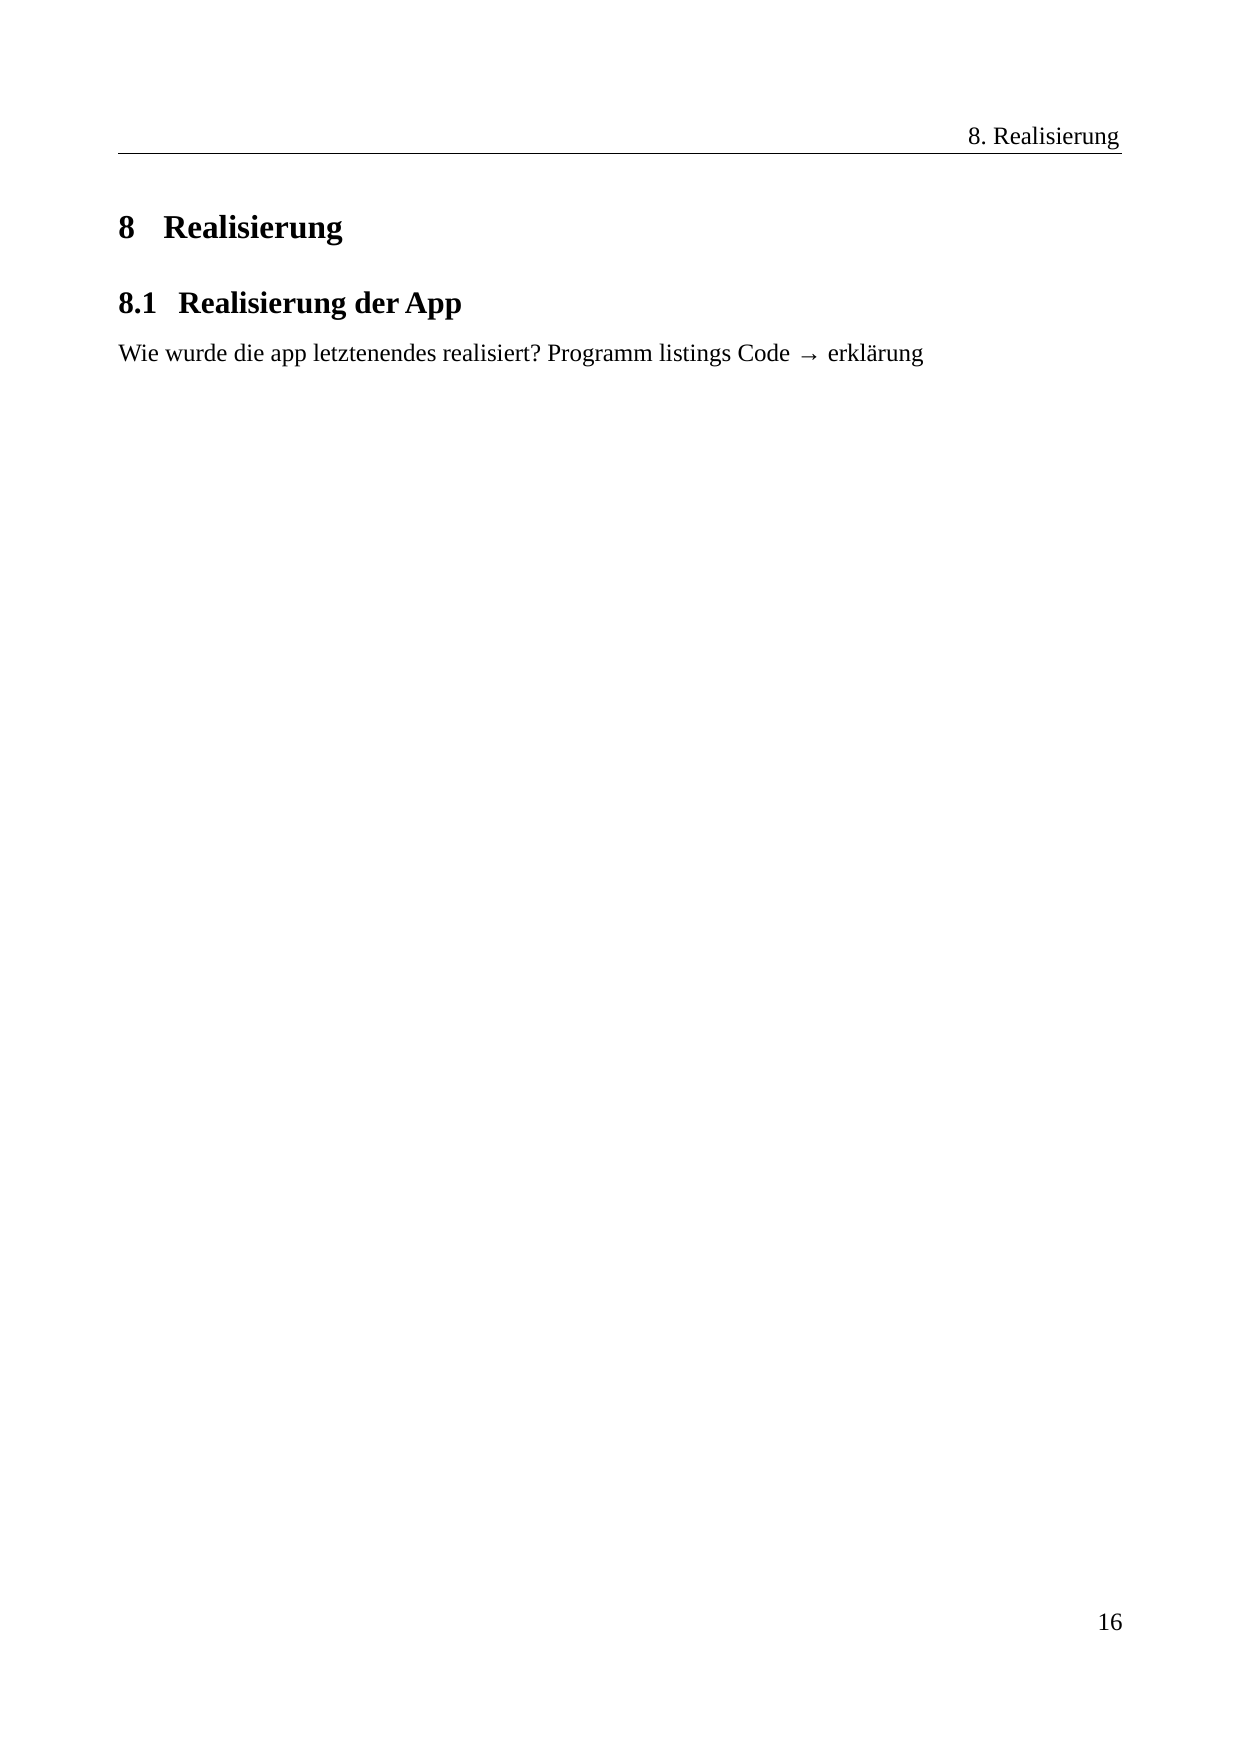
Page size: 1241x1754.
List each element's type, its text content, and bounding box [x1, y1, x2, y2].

subtitle Realisierung [118, 207, 1122, 246]
subtitle Realisierung der App [118, 285, 1122, 321]
text Wie wurde die app letztenendes realisiert? Programm listings Code → erklärung [118, 338, 1122, 367]
